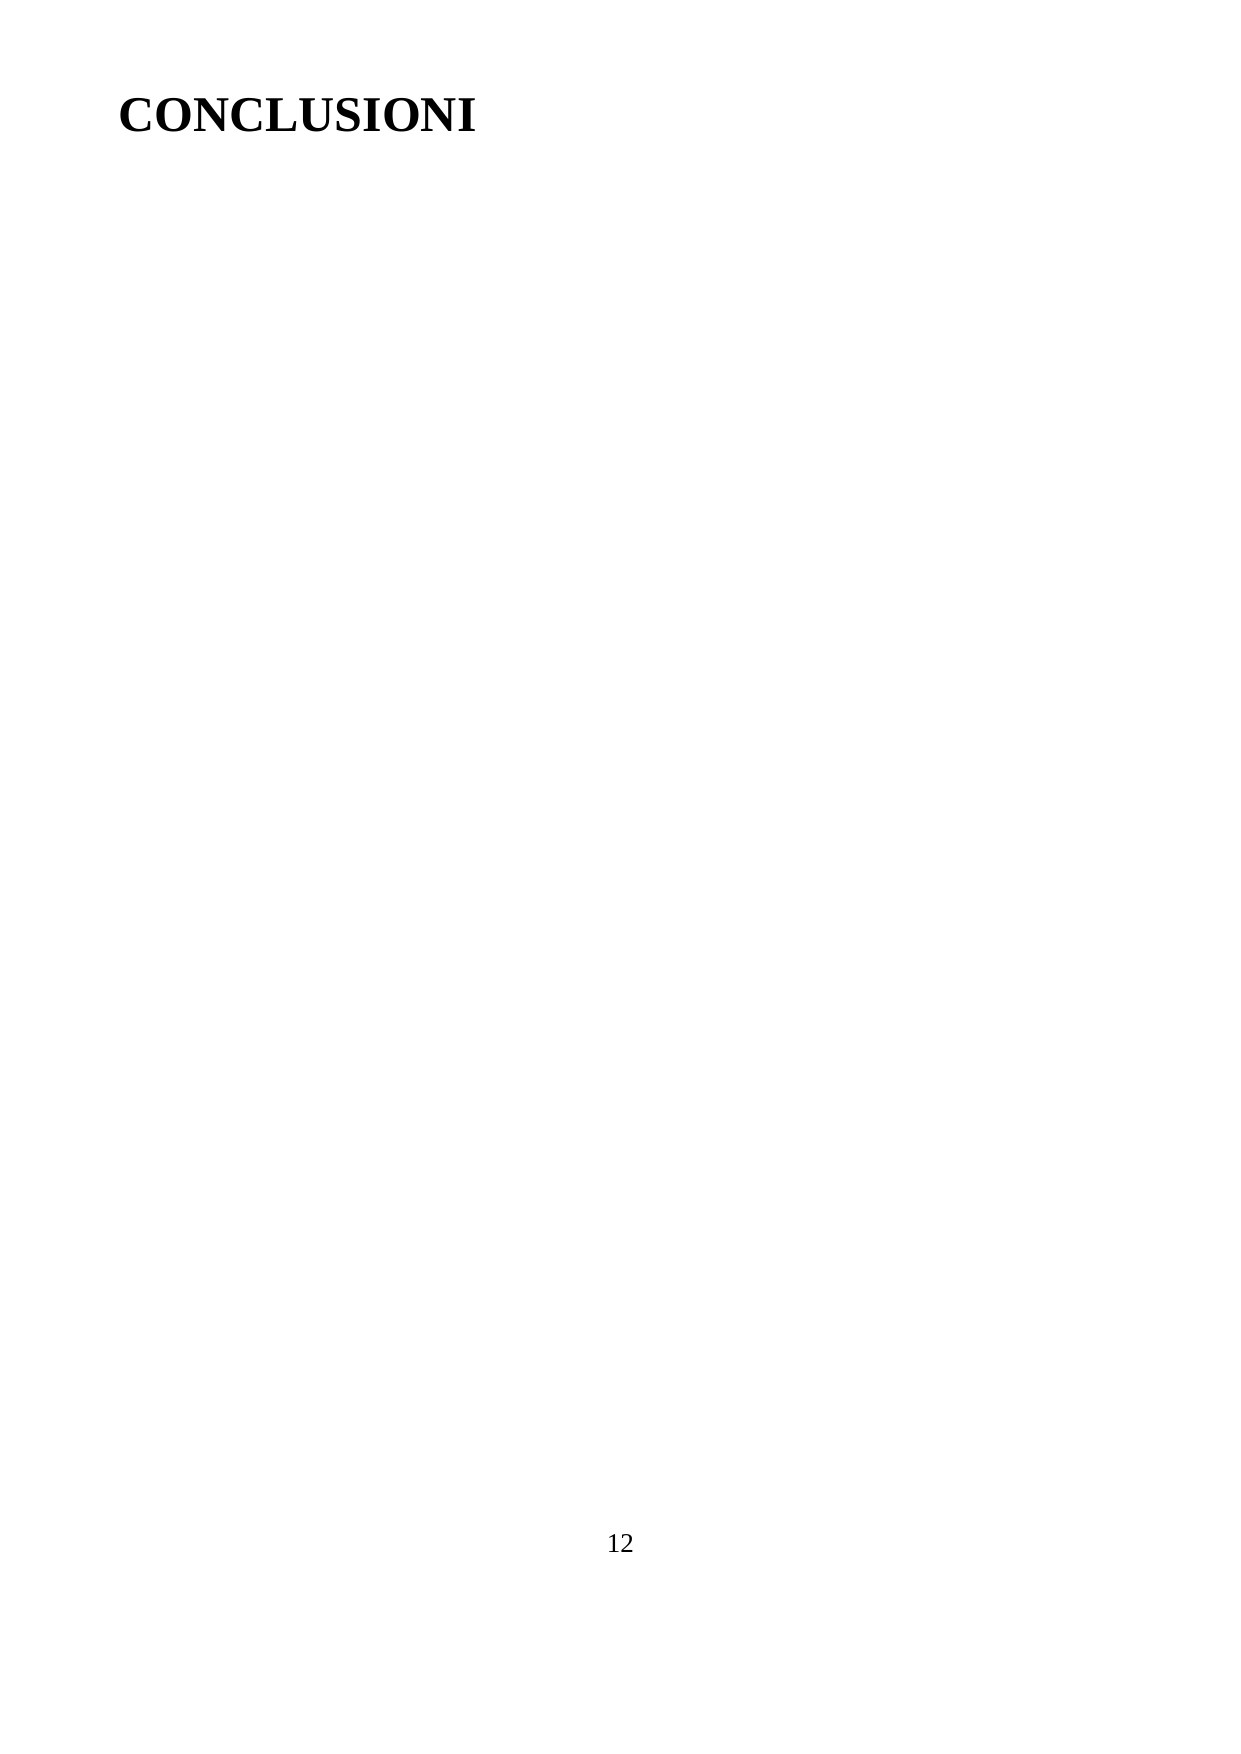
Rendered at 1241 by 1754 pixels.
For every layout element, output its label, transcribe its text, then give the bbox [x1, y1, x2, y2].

subtitle CONCLUSIONI [118, 84, 1122, 142]
